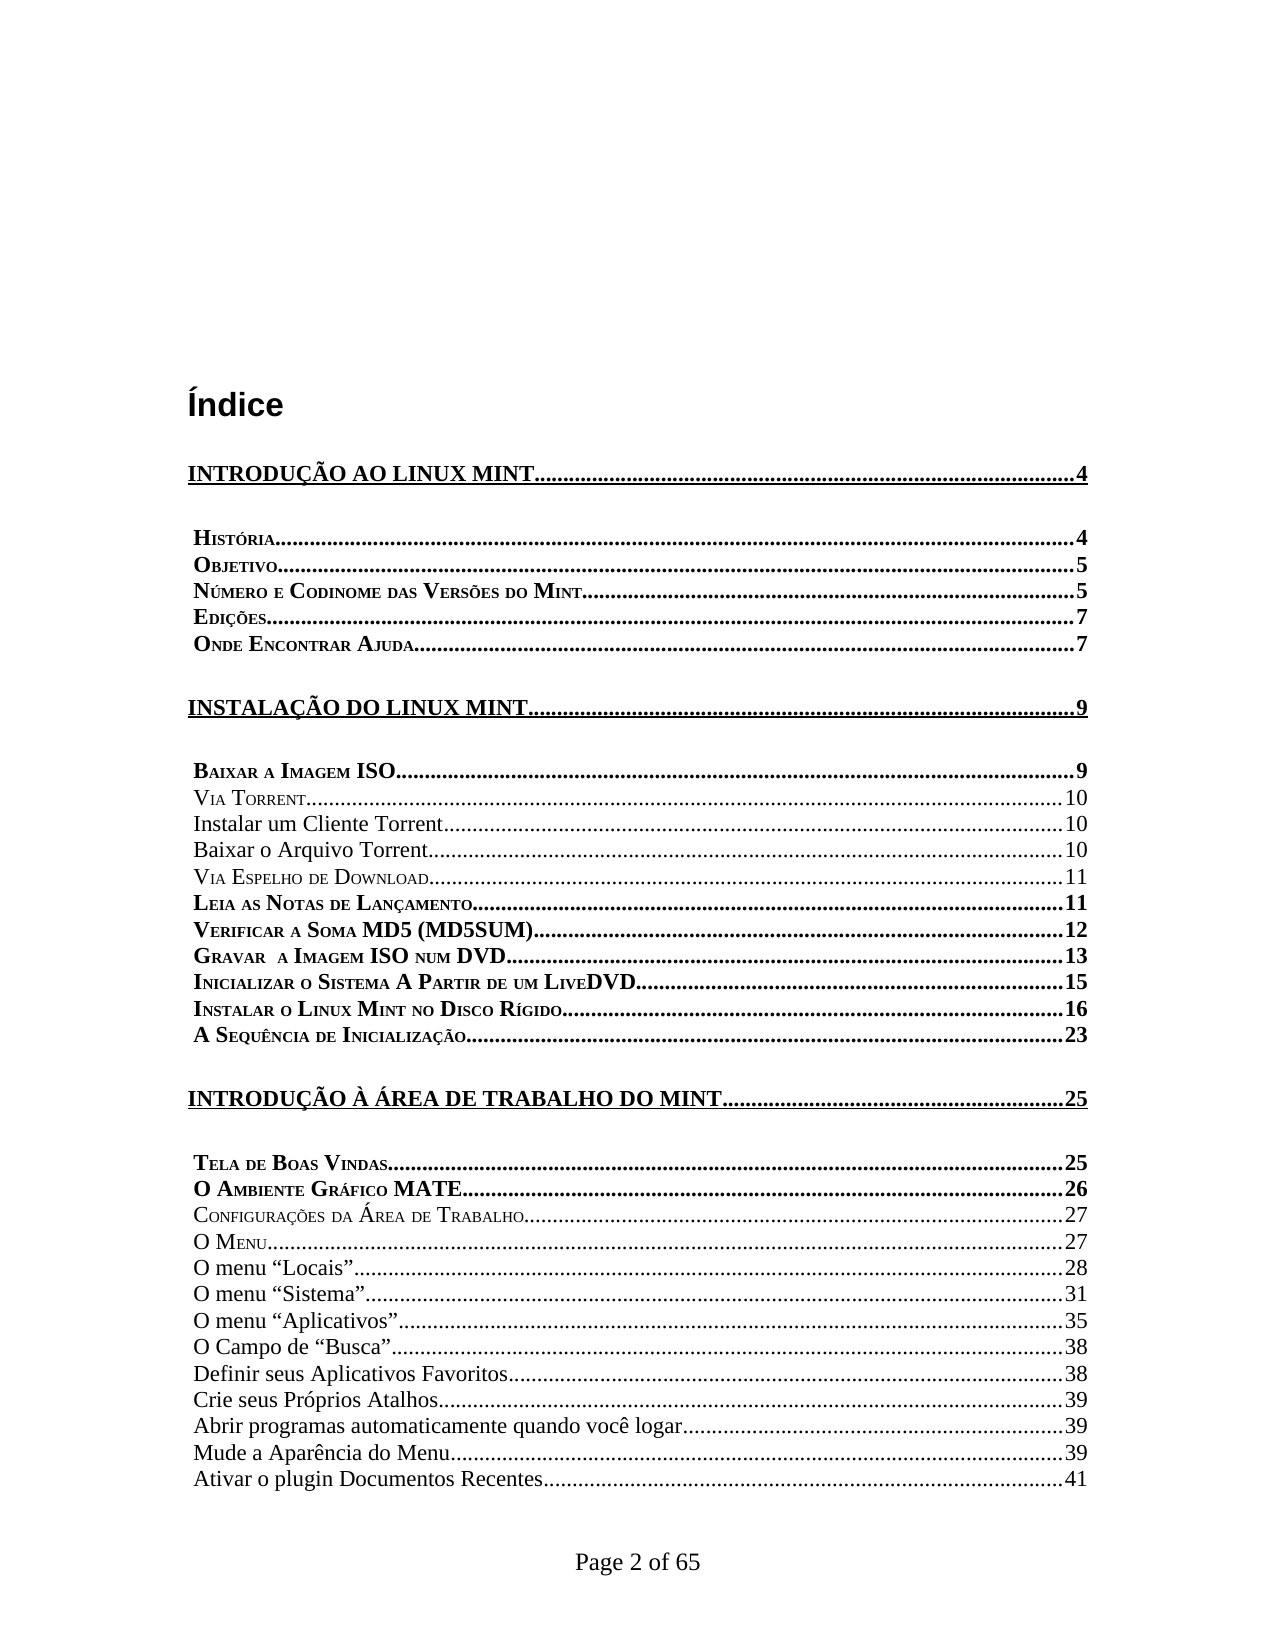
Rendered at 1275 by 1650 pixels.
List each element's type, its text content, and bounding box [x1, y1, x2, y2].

text Definir seus Aplicativos Favoritos 38 [187, 1359, 1087, 1386]
text Baixar o Arquivo Torrent 10 [187, 837, 1087, 863]
text Introdução à Área de Trabalho do Mint 25 [187, 1085, 1087, 1108]
text Verificar a Soma MD5 (MD5SUM) 12 [187, 916, 1087, 942]
text Via Espelho de Download 11 [187, 863, 1087, 889]
text Instalação do Linux Mint 9 [187, 694, 1087, 716]
text O Ambiente Gráfico MATE 26 [187, 1175, 1087, 1201]
text História 4 [187, 524, 1087, 551]
text A Sequência de Inicialização 23 [187, 1021, 1087, 1047]
text Leia as Notas de Lançamento 11 [187, 889, 1087, 916]
text Configurações da Área de Trabalho 27 [187, 1201, 1087, 1228]
text Via Torrent 10 [187, 784, 1087, 810]
text Mude a Aparência do Menu 39 [187, 1439, 1087, 1465]
text Tela de Boas Vindas 25 [187, 1149, 1087, 1175]
subtitle Índice [187, 384, 1087, 423]
text O Menu 27 [187, 1228, 1087, 1254]
text Gravar a Imagem ISO num DVD 13 [187, 942, 1087, 968]
text Número e Codinome das Versões do Mint 5 [187, 577, 1087, 603]
text Instalar o Linux Mint no Disco Rígido 16 [187, 995, 1087, 1021]
text O menu “Locais” 28 [187, 1254, 1087, 1281]
text Introdução ao Linux Mint 4 [187, 461, 1087, 483]
text Edições 7 [187, 603, 1087, 630]
text Baixar a Imagem ISO 9 [187, 757, 1087, 784]
text Crie seus Próprios Atalhos 39 [187, 1386, 1087, 1412]
text Ativar o plugin Documentos Recentes 41 [187, 1465, 1087, 1491]
text Objetivo 5 [187, 551, 1087, 577]
text O menu “Sistema” 31 [187, 1281, 1087, 1307]
text O Campo de “Busca” 38 [187, 1333, 1087, 1359]
text Inicializar o Sistema A Partir de um LiveDVD 15 [187, 968, 1087, 995]
text Onde Encontrar Ajuda 7 [187, 630, 1087, 656]
text O menu “Aplicativos” 35 [187, 1307, 1087, 1333]
text Instalar um Cliente Torrent 10 [187, 810, 1087, 837]
text Abrir programas automaticamente quando você logar 39 [187, 1412, 1087, 1439]
